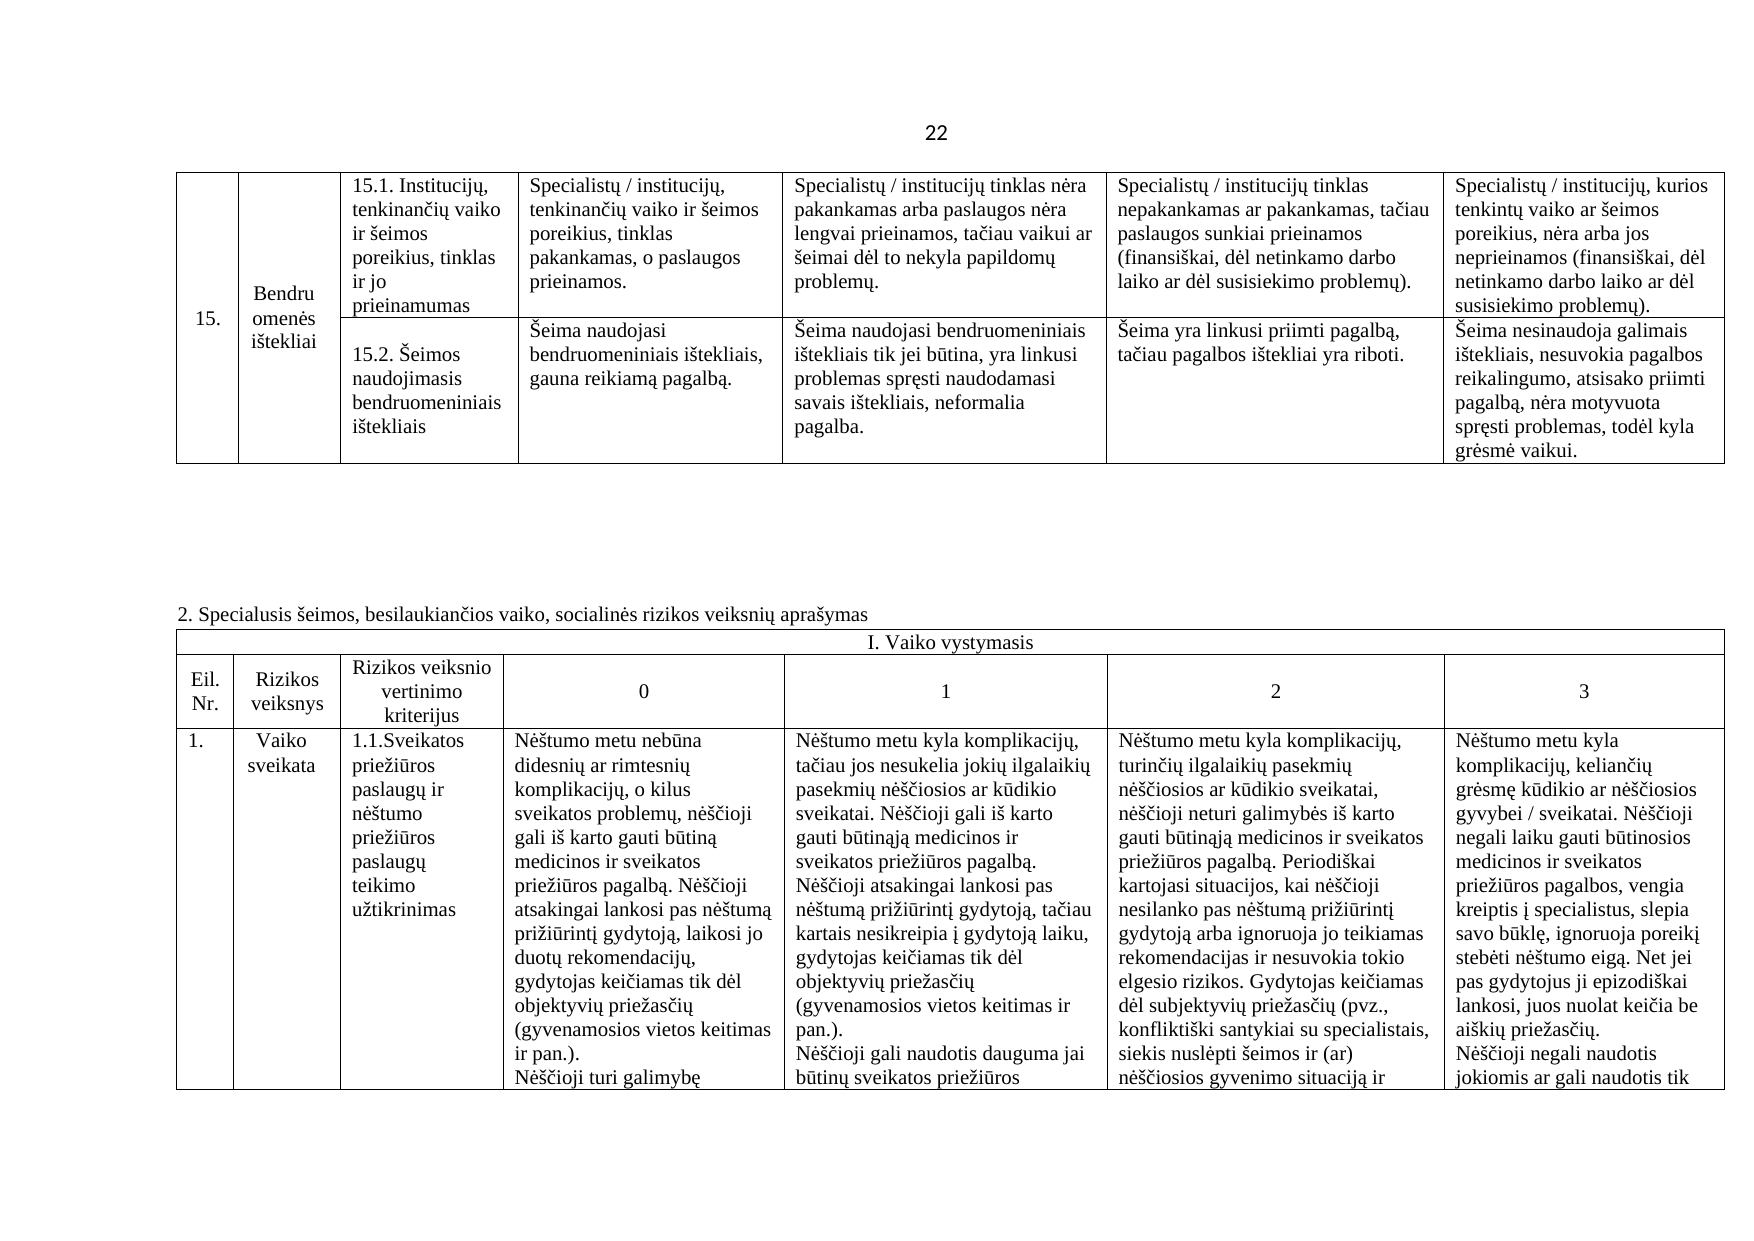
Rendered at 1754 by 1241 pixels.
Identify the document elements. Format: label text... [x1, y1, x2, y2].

table_cell 3 [1445, 655, 1724, 727]
table_cell Šeima yra linkusi priimti pagalbą, tačiau pagalbos ištekliai yra riboti. [1107, 318, 1443, 462]
table_cell Nėštumo metu kyla komplikacijų, tačiau jos nesukelia jokių ilgalaikių pasekmių nėščiosios ar kūdikio sveikatai. Nėščioji gali iš karto gauti būtinąją medicinos ir sveikatos priežiūros pagalbą. Nėščioji atsakingai lankosi pas nėštumą prižiūrintį gydytoją, tačiau kartais nesikreipia į gydytoją laiku, gydytojas keičiamas tik dėl objektyvių priežasčių (gyvenamosios vietos keitimas ir pan.). Nėščioji gali naudotis dauguma jai būtinų sveikatos priežiūros [785, 729, 1107, 1089]
table_cell Specialistų / institucijų tinklas nepakankamas ar pakankamas, tačiau paslaugos sunkiai prieinamos (finansiškai, dėl netinkamo darbo laiko ar dėl susisiekimo problemų). [1107, 173, 1443, 317]
table_cell 1. [177, 729, 233, 1089]
table_cell Šeima naudojasi bendruomeniniais ištekliais, gauna reikiamą pagalbą. [519, 318, 782, 462]
table_cell Specialistų / institucijų, kurios tenkintų vaiko ar šeimos poreikius, nėra arba jos neprieinamos (finansiškai, dėl netinkamo darbo laiko ar dėl susisiekimo problemų). [1444, 173, 1724, 317]
table_cell Specialistų / institucijų tinklas nėra pakankamas arba paslaugos nėra lengvai prieinamos, tačiau vaikui ar šeimai dėl to nekyla papildomų problemų. [783, 173, 1106, 317]
table_cell 1 [785, 655, 1107, 727]
table_cell 15.2. Šeimos naudojimasis bendruomeniniais ištekliais [341, 318, 518, 462]
table_cell 15.1. Institucijų, tenkinančių vaiko ir šeimos poreikius, tinklas ir jo prieinamumas [341, 173, 518, 317]
table_cell Rizikos veiksnio vertinimo kriterijus [341, 655, 503, 727]
table_cell Eil. Nr. [177, 655, 233, 727]
table_header I. Vaiko vystymasis [177, 630, 1724, 654]
table_cell Bendruomenės ištekliai [239, 173, 340, 462]
table_cell Rizikos veiksnys [234, 655, 340, 727]
table_cell Vaiko sveikata [234, 729, 340, 1089]
table_cell Šeima nesinaudoja galimais ištekliais, nesuvokia pagalbos reikalingumo, atsisako priimti pagalbą, nėra motyvuota spręsti problemas, todėl kyla grėsmė vaikui. [1444, 318, 1724, 462]
table_cell Nėštumo metu nebūna didesnių ar rimtesnių komplikacijų, o kilus sveikatos problemų, nėščioji gali iš karto gauti būtiną medicinos ir sveikatos priežiūros pagalbą. Nėščioji atsakingai lankosi pas nėštumą prižiūrintį gydytoją, laikosi jo duotų rekomendacijų, gydytojas keičiamas tik dėl objektyvių priežasčių (gyvenamosios vietos keitimas ir pan.). Nėščioji turi galimybę [504, 729, 784, 1089]
table_cell Nėštumo metu kyla komplikacijų, turinčių ilgalaikių pasekmių nėščiosios ar kūdikio sveikatai, nėščioji neturi galimybės iš karto gauti būtinąją medicinos ir sveikatos priežiūros pagalbą. Periodiškai kartojasi situacijos, kai nėščioji nesilanko pas nėštumą prižiūrintį gydytoją arba ignoruoja jo teikiamas rekomendacijas ir nesuvokia tokio elgesio rizikos. Gydytojas keičiamas dėl subjektyvių priežasčių (pvz., konfliktiški santykiai su specialistais, siekis nuslėpti šeimos ir (ar) nėščiosios gyvenimo situaciją ir [1108, 729, 1444, 1089]
table_cell 0 [504, 655, 784, 727]
table_cell 2 [1108, 655, 1444, 727]
table_cell 1.1.Sveikatos priežiūros paslaugų ir nėštumo priežiūros paslaugų teikimo užtikrinimas [341, 729, 503, 1089]
table_cell 15. [177, 173, 238, 462]
table_cell Šeima naudojasi bendruomeniniais ištekliais tik jei būtina, yra linkusi problemas spręsti naudodamasi savais ištekliais, neformalia pagalba. [783, 318, 1106, 462]
text 2. Specialusis šeimos, besilaukiančios vaiko, socialinės rizikos veiksnių aprašymas [177, 601, 1695, 626]
table_cell Nėštumo metu kyla komplikacijų, keliančių grėsmę kūdikio ar nėščiosios gyvybei / sveikatai. Nėščioji negali laiku gauti būtinosios medicinos ir sveikatos priežiūros pagalbos, vengia kreiptis į specialistus, slepia savo būklę, ignoruoja poreikį stebėti nėštumo eigą. Net jei pas gydytojus ji epizodiškai lankosi, juos nuolat keičia be aiškių priežasčių. Nėščioji negali naudotis jokiomis ar gali naudotis tik [1445, 729, 1724, 1089]
table_cell Specialistų / institucijų, tenkinančių vaiko ir šeimos poreikius, tinklas pakankamas, o paslaugos prieinamos. [519, 173, 782, 317]
